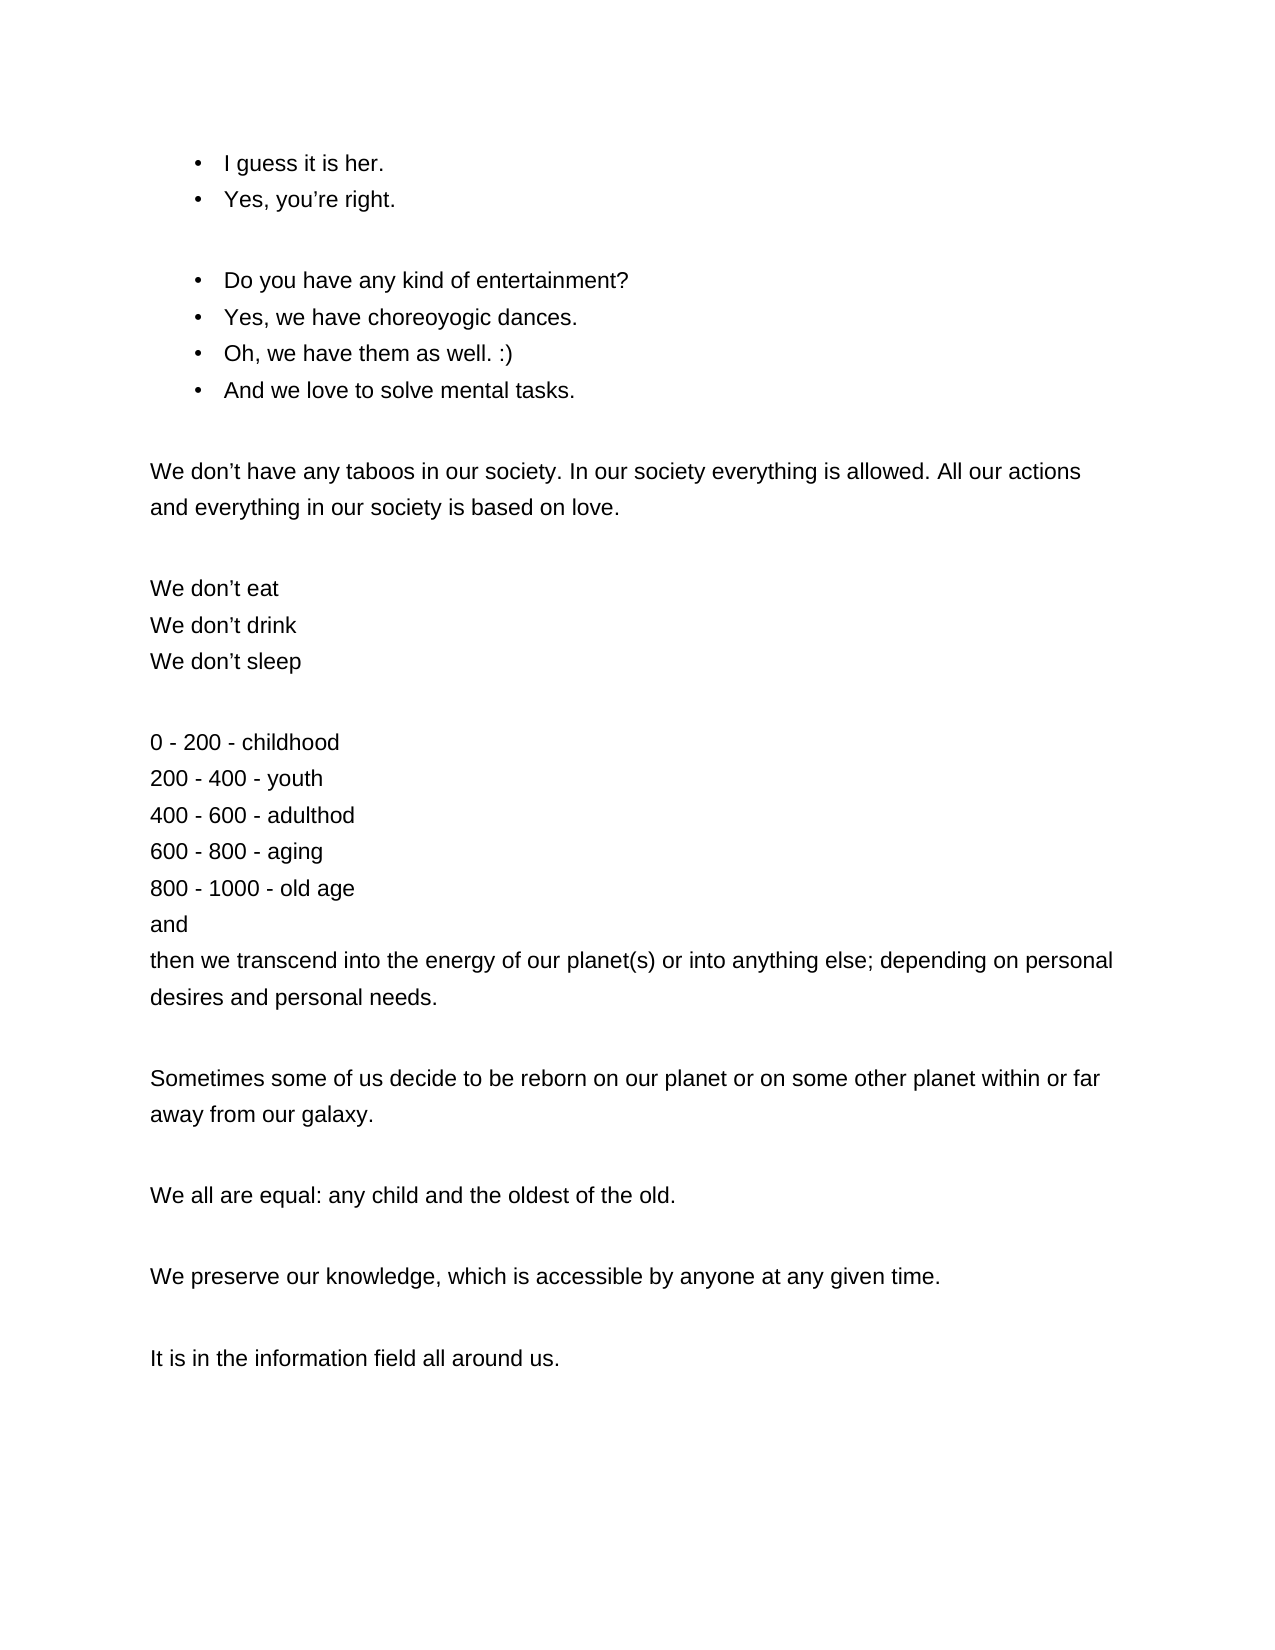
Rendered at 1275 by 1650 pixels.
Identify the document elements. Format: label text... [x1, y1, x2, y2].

text and [150, 911, 1125, 937]
text then we transcend into the energy of our planet(s) or into anything else; depending on personal desires and personal needs. [150, 947, 1125, 1010]
text We don’t have any taboos in our society. In our society everything is allowed. All our actions and everything in our society is based on love. [150, 458, 1125, 520]
list I guess it is her. [194, 150, 1125, 176]
text It is in the information field all around us. [150, 1344, 1125, 1371]
text 400 - 600 - adulthod [150, 802, 1125, 828]
text We don’t eat [150, 575, 1125, 602]
text We don’t sleep [150, 648, 1125, 674]
text Sometimes some of us decide to be reborn on our planet or on some other planet within or far away from our galaxy. [150, 1065, 1125, 1127]
list Oh, we have them as well. :) [194, 340, 1125, 367]
text 800 - 1000 - old age [150, 874, 1125, 901]
text 0 - 200 - childhood [150, 729, 1125, 755]
text 600 - 800 - aging [150, 838, 1125, 864]
list And we love to solve mental tasks. [194, 377, 1125, 403]
list Do you have any kind of entertainment? [194, 267, 1125, 294]
text We don’t drink [150, 612, 1125, 638]
list Yes, we have choreoyogic dances. [194, 304, 1125, 330]
text We all are equal: any child and the oldest of the old. [150, 1182, 1125, 1208]
text We preserve our knowledge, which is accessible by anyone at any given time. [150, 1263, 1125, 1290]
list Yes, you’re right. [194, 186, 1125, 213]
text 200 - 400 - youth [150, 765, 1125, 792]
